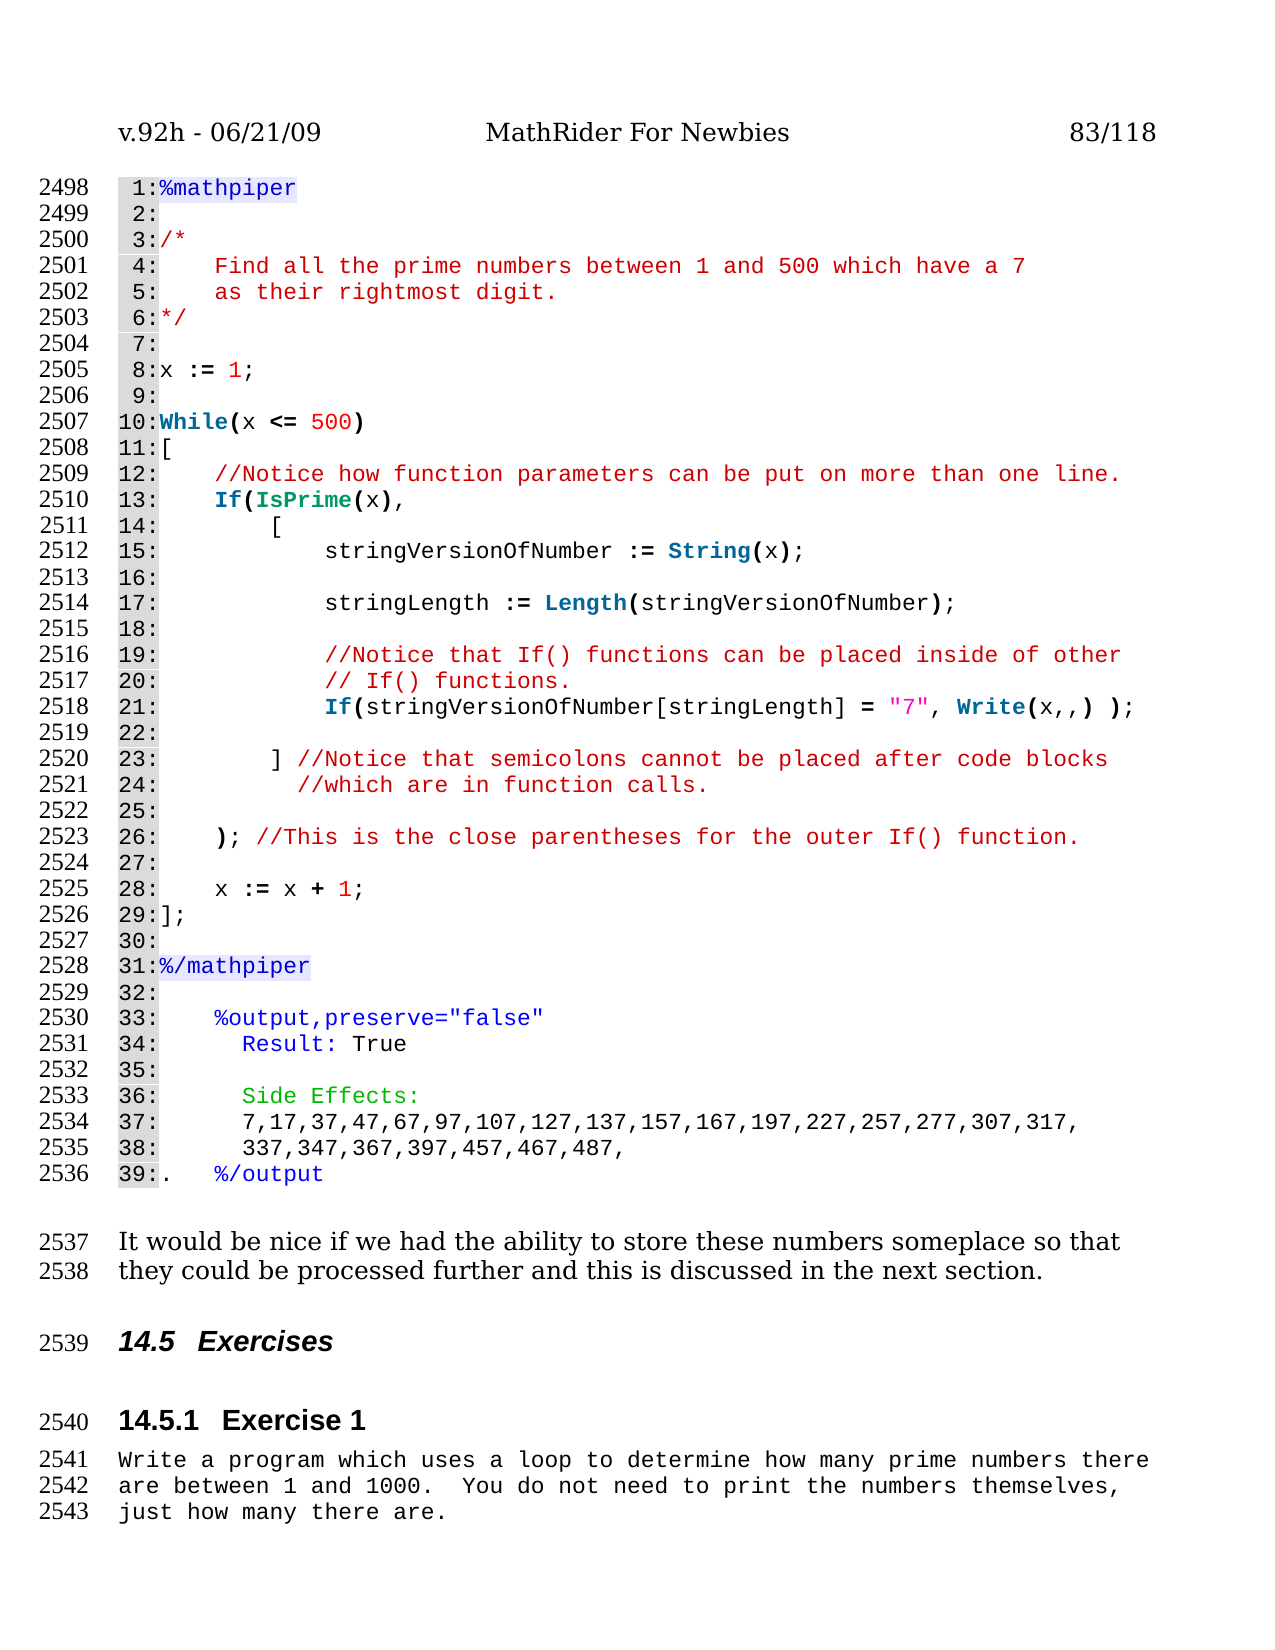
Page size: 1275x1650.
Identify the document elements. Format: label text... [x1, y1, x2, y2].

text 32: [118, 981, 1157, 1007]
text 29:]; [118, 903, 1157, 929]
text 3:/* [118, 229, 1157, 254]
text 2: [118, 203, 1157, 229]
text 36: Side Effects: [118, 1084, 1157, 1111]
text 17: stringLength := Length(stringVersionOfNumber); [118, 592, 1157, 618]
text Write a program which uses a loop to determine how many prime numbers there are between 1 and 1000. You do not need to print the numbers themselves, just how many there are. [118, 1448, 1157, 1526]
text 27: [118, 851, 1157, 877]
text 22: [118, 721, 1157, 747]
text 34: Result: True [118, 1033, 1157, 1059]
text 1:%mathpiper [118, 177, 1157, 203]
text 30: [118, 929, 1157, 955]
text 6:*/ [118, 306, 1157, 332]
subtitle Exercises [118, 1324, 1157, 1358]
text 16: [118, 566, 1157, 592]
text 24: //which are in function calls. [118, 773, 1157, 799]
text 25: [118, 799, 1157, 825]
text 13: If(IsPrime(x), [118, 488, 1157, 514]
text 4: Find all the prime numbers between 1 and 500 which have a 7 [118, 254, 1157, 281]
text 26: ); //This is the close parentheses for the outer If() function. [118, 825, 1157, 851]
text 33: %output,preserve="false" [118, 1007, 1157, 1033]
text 7: [118, 332, 1157, 358]
text 18: [118, 618, 1157, 644]
text 21: If(stringVersionOfNumber[stringLength] = "7", Write(x,,) ); [118, 696, 1157, 721]
text 23: ] //Notice that semicolons cannot be placed after code blocks [118, 747, 1157, 773]
text 5: as their rightmost digit. [118, 281, 1157, 306]
text 28: x := x + 1; [118, 877, 1157, 903]
text 10:While(x <= 500) [118, 410, 1157, 436]
text 38: 337,347,367,397,457,467,487, [118, 1136, 1157, 1162]
text 12: //Notice how function parameters can be put on more than one line. [118, 462, 1157, 488]
text It would be nice if we had the ability to store these numbers someplace so that they could be processed further and this is discussed in the next section. [118, 1227, 1157, 1285]
text 14: [ [118, 514, 1157, 540]
text 20: // If() functions. [118, 669, 1157, 696]
text 39:. %/output [118, 1162, 1157, 1188]
text 8:x := 1; [118, 358, 1157, 384]
text 35: [118, 1059, 1157, 1084]
text 15: stringVersionOfNumber := String(x); [118, 540, 1157, 566]
text 19: //Notice that If() functions can be placed inside of other [118, 644, 1157, 669]
text 37: 7,17,37,47,67,97,107,127,137,157,167,197,227,257,277,307,317, [118, 1111, 1157, 1136]
text 11:[ [118, 436, 1157, 462]
subtitle Exercise 1 [118, 1403, 1157, 1436]
text 9: [118, 384, 1157, 410]
text 31:%/mathpiper [118, 955, 1157, 981]
